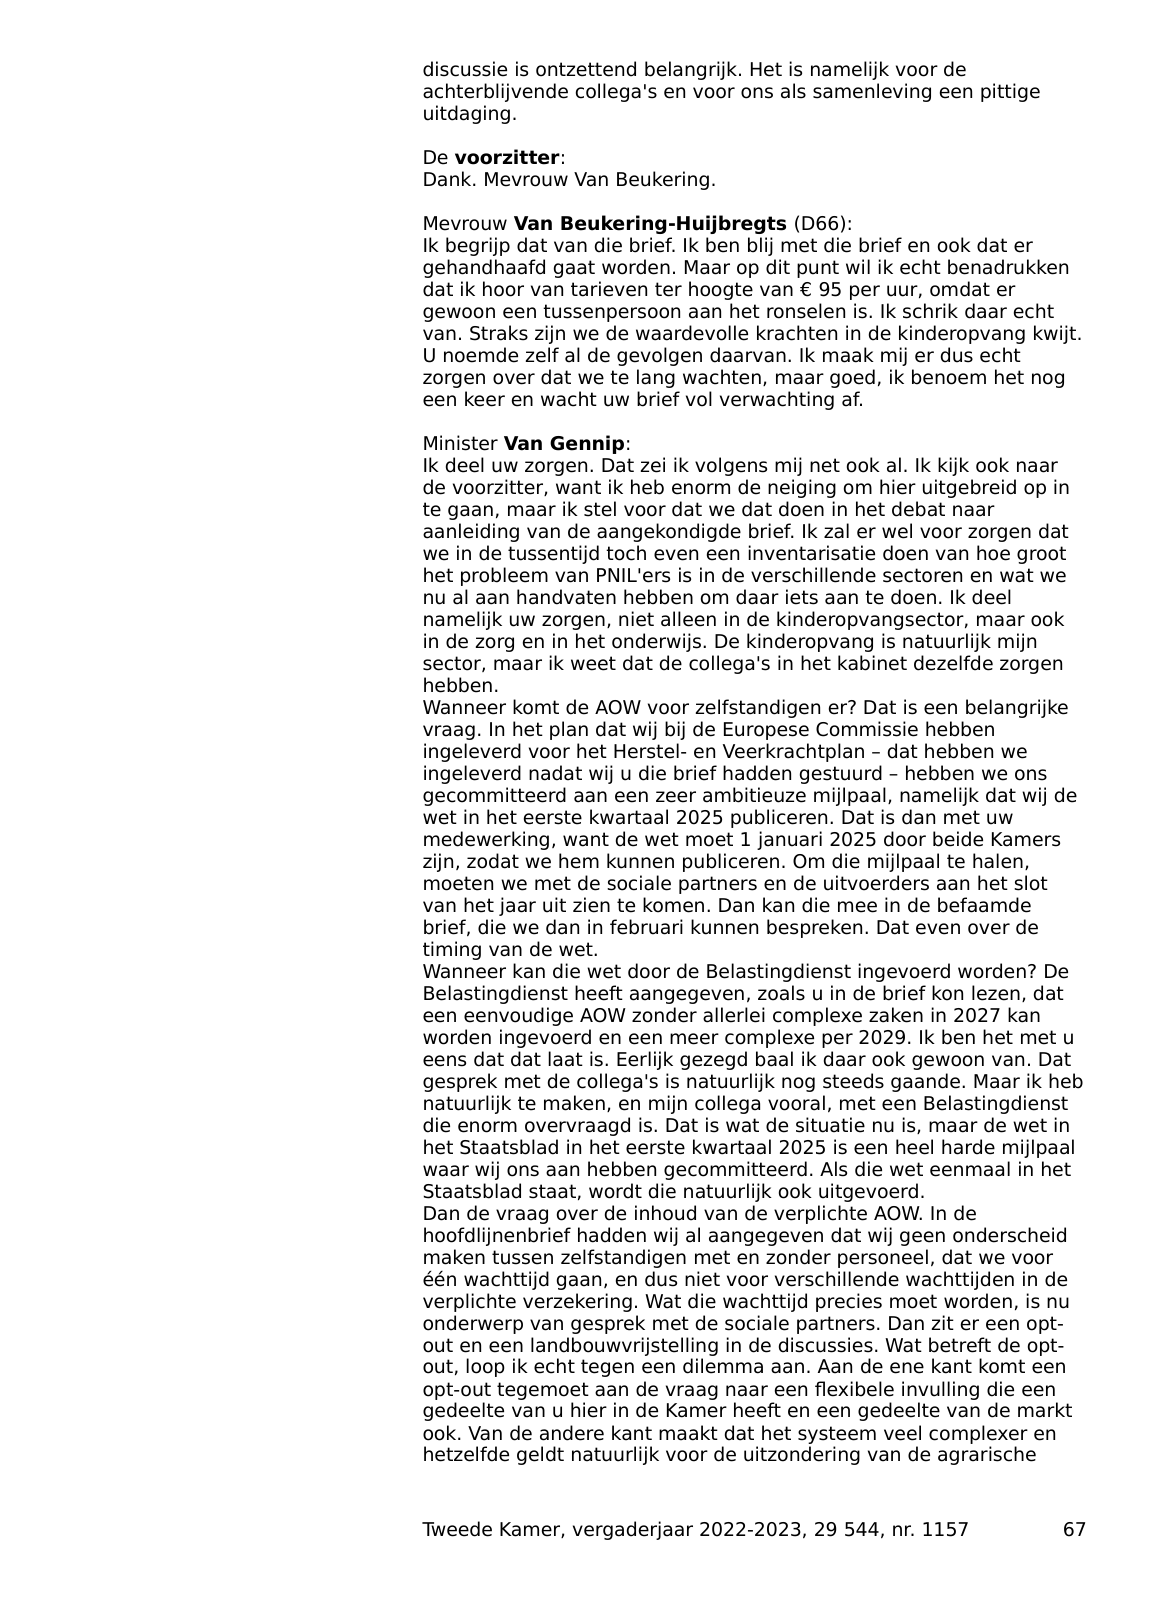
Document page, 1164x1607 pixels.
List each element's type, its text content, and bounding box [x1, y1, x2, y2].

text Dank. Mevrouw Van Beukering. [422, 169, 1087, 191]
text discussie is ontzettend belangrijk. Het is namelijk voor de achterblijvende collega's en voor ons als samenleving een pittige uitdaging. [422, 59, 1087, 125]
text Dan de vraag over de inhoud van de verplichte AOW. In de hoofdlijnenbrief hadden wij al aangegeven dat wij geen onderscheid maken tussen zelfstandigen met en zonder personeel, dat we voor één wachttijd gaan, en dus niet voor verschillende wachttijden in de verplichte verzekering. Wat die wachttijd precies moet worden, is nu onderwerp van gesprek met de sociale partners. Dan zit er een opt-out en een landbouwvrijstelling in de discussies. Wat betreft de opt-out, loop ik echt tegen een dilemma aan. Aan de ene kant komt een opt-out tegemoet aan de vraag naar een flexibele invulling die een gedeelte van u hier in de Kamer heeft en een gedeelte van de markt ook. Van de andere kant maakt dat het systeem veel complexer en hetzelfde geldt natuurlijk voor de uitzondering van de agrarische [422, 1203, 1087, 1466]
text Mevrouw Van Beukering-Huijbregts (D66): [422, 213, 1087, 235]
text Minister Van Gennip: [422, 433, 1087, 455]
text Ik deel uw zorgen. Dat zei ik volgens mij net ook al. Ik kijk ook naar de voorzitter, want ik heb enorm de neiging om hier uitgebreid op in te gaan, maar ik stel voor dat we dat doen in het debat naar aanleiding van de aangekondigde brief. Ik zal er wel voor zorgen dat we in de tussentijd toch even een inventarisatie doen van hoe groot het probleem van PNIL'ers is in de verschillende sectoren en wat we nu al aan handvaten hebben om daar iets aan te doen. Ik deel namelijk uw zorgen, niet alleen in de kinderopvangsector, maar ook in de zorg en in het onderwijs. De kinderopvang is natuurlijk mijn sector, maar ik weet dat de collega's in het kabinet dezelfde zorgen hebben. [422, 455, 1087, 697]
text Wanneer komt de AOW voor zelfstandigen er? Dat is een belangrijke vraag. In het plan dat wij bij de Europese Commissie hebben ingeleverd voor het Herstel- en Veerkrachtplan – dat hebben we ingeleverd nadat wij u die brief hadden gestuurd – hebben we ons gecommitteerd aan een zeer ambitieuze mijlpaal, namelijk dat wij de wet in het eerste kwartaal 2025 publiceren. Dat is dan met uw medewerking, want de wet moet 1 januari 2025 door beide Kamers zijn, zodat we hem kunnen publiceren. Om die mijlpaal te halen, moeten we met de sociale partners en de uitvoerders aan het slot van het jaar uit zien te komen. Dan kan die mee in de befaamde brief, die we dan in februari kunnen bespreken. Dat even over de timing van de wet. [422, 697, 1087, 961]
text De voorzitter: [422, 147, 1087, 169]
text Ik begrijp dat van die brief. Ik ben blij met die brief en ook dat er gehandhaafd gaat worden. Maar op dit punt wil ik echt benadrukken dat ik hoor van tarieven ter hoogte van € 95 per uur, omdat er gewoon een tussenpersoon aan het ronselen is. Ik schrik daar echt van. Straks zijn we de waardevolle krachten in de kinderopvang kwijt. U noemde zelf al de gevolgen daarvan. Ik maak mij er dus echt zorgen over dat we te lang wachten, maar goed, ik benoem het nog een keer en wacht uw brief vol verwachting af. [422, 235, 1087, 411]
text Wanneer kan die wet door de Belastingdienst ingevoerd worden? De Belastingdienst heeft aangegeven, zoals u in de brief kon lezen, dat een eenvoudige AOW zonder allerlei complexe zaken in 2027 kan worden ingevoerd en een meer complexe per 2029. Ik ben het met u eens dat dat laat is. Eerlijk gezegd baal ik daar ook gewoon van. Dat gesprek met de collega's is natuurlijk nog steeds gaande. Maar ik heb natuurlijk te maken, en mijn collega vooral, met een Belastingdienst die enorm overvraagd is. Dat is wat de situatie nu is, maar de wet in het Staatsblad in het eerste kwartaal 2025 is een heel harde mijlpaal waar wij ons aan hebben gecommitteerd. Als die wet eenmaal in het Staatsblad staat, wordt die natuurlijk ook uitgevoerd. [422, 961, 1087, 1203]
